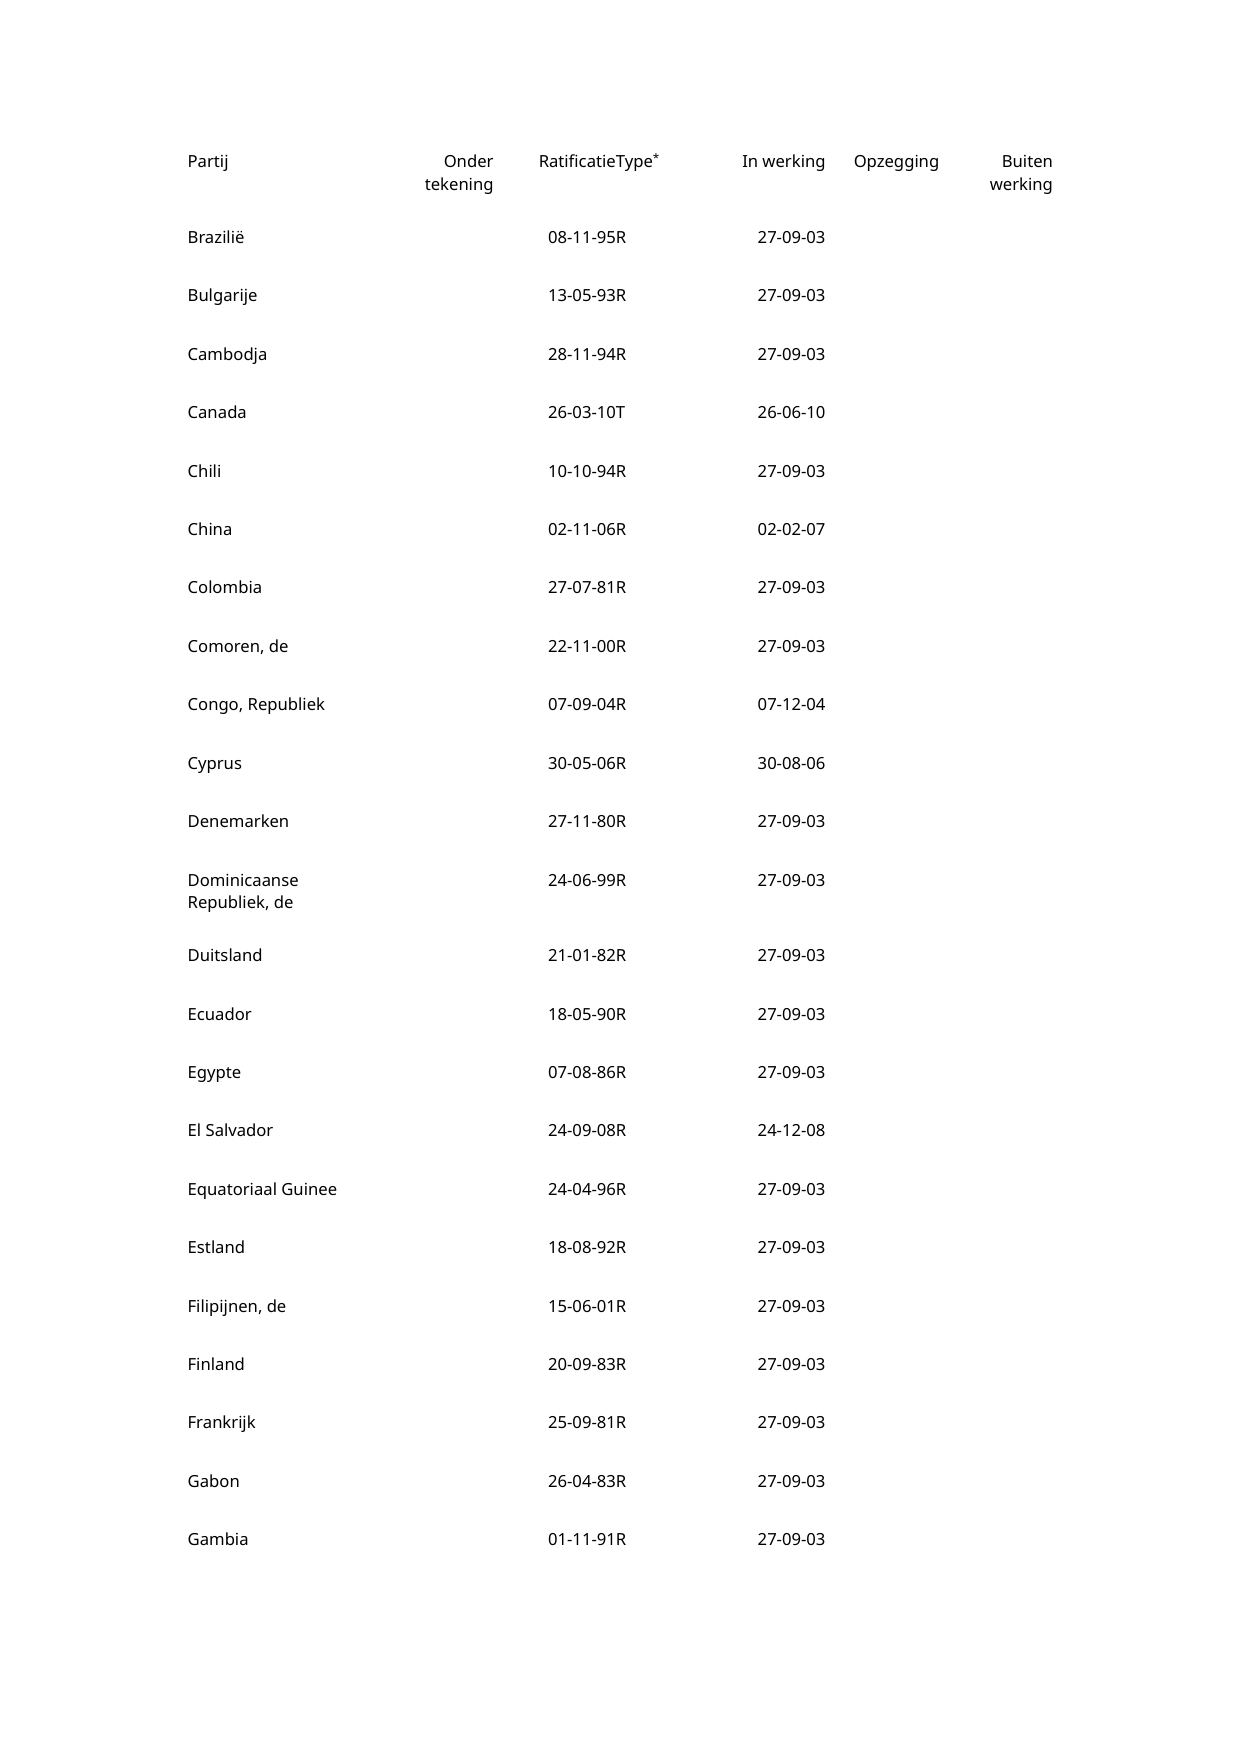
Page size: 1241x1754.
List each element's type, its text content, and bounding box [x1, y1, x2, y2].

table_cell [825, 342, 939, 401]
table_cell [939, 1353, 1053, 1411]
table_cell R [616, 459, 703, 518]
table_cell [825, 576, 939, 634]
table_cell [371, 693, 493, 751]
table_cell [939, 1002, 1053, 1061]
table_cell 27-09-03 [703, 635, 825, 693]
table_cell [939, 1061, 1053, 1119]
table_cell [939, 635, 1053, 693]
table_cell 27-09-03 [703, 1236, 825, 1294]
table_cell [939, 693, 1053, 751]
table_cell Canada [188, 401, 371, 459]
table_cell R [616, 1294, 703, 1353]
table_cell R [616, 342, 703, 401]
table_cell Filipijnen, de [188, 1294, 371, 1353]
table_cell [371, 1178, 493, 1236]
table_cell 01-11-91 [493, 1528, 616, 1586]
table_cell R [616, 1178, 703, 1236]
table_cell 08-11-95 [493, 225, 616, 284]
table_cell Egypte [188, 1061, 371, 1119]
table_cell [825, 1470, 939, 1528]
table_cell 26-03-10 [493, 401, 616, 459]
table_cell 27-09-03 [703, 576, 825, 634]
table_cell Comoren, de [188, 635, 371, 693]
table_cell R [616, 1470, 703, 1528]
table_cell 02-11-06 [493, 518, 616, 576]
table_cell 27-09-03 [703, 342, 825, 401]
table_cell [825, 459, 939, 518]
table_cell [939, 342, 1053, 401]
table_cell R [616, 518, 703, 576]
table_cell Chili [188, 459, 371, 518]
table_cell 27-09-03 [703, 1411, 825, 1469]
table_cell 24-09-08 [493, 1119, 616, 1177]
table_cell Denemarken [188, 810, 371, 868]
table_cell [939, 868, 1053, 944]
table_cell 20-09-83 [493, 1353, 616, 1411]
table_cell 21-01-82 [493, 944, 616, 1002]
table_cell [371, 284, 493, 342]
table_cell 18-05-90 [493, 1002, 616, 1061]
table_cell R [616, 1528, 703, 1586]
table_cell Congo, Republiek [188, 693, 371, 751]
table_cell Frankrijk [188, 1411, 371, 1469]
table_cell [825, 693, 939, 751]
table_cell 27-09-03 [703, 1178, 825, 1236]
table_cell [939, 1178, 1053, 1236]
table_cell 27-09-03 [703, 225, 825, 284]
table_cell Dominicaanse Republiek, de [188, 868, 371, 944]
table_cell Gabon [188, 1470, 371, 1528]
table_header Ratificatie [493, 150, 616, 225]
table_cell [371, 1236, 493, 1294]
table_cell [371, 576, 493, 634]
table_cell Gambia [188, 1528, 371, 1586]
table_cell R [616, 693, 703, 751]
table_cell [371, 1061, 493, 1119]
table_cell [371, 1528, 493, 1586]
table_cell [939, 576, 1053, 634]
table_cell 27-07-81 [493, 576, 616, 634]
table_cell [825, 1178, 939, 1236]
table_cell R [616, 944, 703, 1002]
table_cell 27-09-03 [703, 1294, 825, 1353]
table_cell [825, 1061, 939, 1119]
table_cell 27-09-03 [703, 944, 825, 1002]
table_cell [939, 1236, 1053, 1294]
table_cell [371, 635, 493, 693]
table_cell [825, 1528, 939, 1586]
table_cell [825, 635, 939, 693]
table_cell R [616, 751, 703, 810]
table_cell Ecuador [188, 1002, 371, 1061]
table_cell 30-08-06 [703, 751, 825, 810]
table_cell [371, 225, 493, 284]
table_cell [371, 1353, 493, 1411]
table_cell 27-11-80 [493, 810, 616, 868]
table_cell 27-09-03 [703, 284, 825, 342]
table_header Type* [616, 150, 703, 225]
table_cell [371, 751, 493, 810]
table_cell [825, 868, 939, 944]
table_cell Colombia [188, 576, 371, 634]
table_cell [939, 225, 1053, 284]
table_cell [825, 1353, 939, 1411]
table_cell 27-09-03 [703, 1528, 825, 1586]
table_cell 30-05-06 [493, 751, 616, 810]
table_cell [825, 401, 939, 459]
table_header Partij [188, 150, 371, 225]
table_cell China [188, 518, 371, 576]
table_cell 15-06-01 [493, 1294, 616, 1353]
table_cell [825, 944, 939, 1002]
table_cell T [616, 401, 703, 459]
table_header Onder tekening [371, 150, 493, 225]
table_cell [939, 518, 1053, 576]
table_cell [825, 284, 939, 342]
table_cell R [616, 225, 703, 284]
table_cell 24-04-96 [493, 1178, 616, 1236]
table_cell [939, 1411, 1053, 1469]
table_cell R [616, 810, 703, 868]
table_cell R [616, 1353, 703, 1411]
table_cell Duitsland [188, 944, 371, 1002]
table_cell R [616, 1119, 703, 1177]
table_cell 26-04-83 [493, 1470, 616, 1528]
table_cell [825, 225, 939, 284]
table_cell [371, 401, 493, 459]
table_cell Finland [188, 1353, 371, 1411]
table_header Buiten werking [939, 150, 1053, 225]
table_cell 27-09-03 [703, 868, 825, 944]
table_cell 07-08-86 [493, 1061, 616, 1119]
table_cell 02-02-07 [703, 518, 825, 576]
table_cell 13-05-93 [493, 284, 616, 342]
table_cell [371, 518, 493, 576]
table_cell R [616, 1411, 703, 1469]
table_cell 27-09-03 [703, 1470, 825, 1528]
table_cell [371, 810, 493, 868]
table_cell [939, 810, 1053, 868]
table_cell [939, 1470, 1053, 1528]
table_cell [939, 1528, 1053, 1586]
table_cell [371, 1470, 493, 1528]
table_cell 27-09-03 [703, 1353, 825, 1411]
table_cell [939, 944, 1053, 1002]
table_cell [939, 1294, 1053, 1353]
table_cell R [616, 284, 703, 342]
table_cell [371, 868, 493, 944]
table_cell [825, 810, 939, 868]
table_header Opzegging [825, 150, 939, 225]
table_header In werking [703, 150, 825, 225]
table_cell [825, 518, 939, 576]
table_cell 27-09-03 [703, 459, 825, 518]
table_cell R [616, 1061, 703, 1119]
table_cell R [616, 635, 703, 693]
table_cell [939, 284, 1053, 342]
table_cell [371, 1411, 493, 1469]
table_cell 28-11-94 [493, 342, 616, 401]
table_cell Cyprus [188, 751, 371, 810]
table_cell Cambodja [188, 342, 371, 401]
table_cell R [616, 576, 703, 634]
table_cell [825, 751, 939, 810]
table_cell 26-06-10 [703, 401, 825, 459]
table_cell Estland [188, 1236, 371, 1294]
table_cell 07-09-04 [493, 693, 616, 751]
table_cell [825, 1236, 939, 1294]
table_cell R [616, 1002, 703, 1061]
table_cell [939, 401, 1053, 459]
table_cell [825, 1294, 939, 1353]
table_cell [371, 1002, 493, 1061]
table_cell [825, 1119, 939, 1177]
table_cell 25-09-81 [493, 1411, 616, 1469]
table_cell R [616, 1236, 703, 1294]
table_cell 24-12-08 [703, 1119, 825, 1177]
table_cell 10-10-94 [493, 459, 616, 518]
table_cell El Salvador [188, 1119, 371, 1177]
table_cell 22-11-00 [493, 635, 616, 693]
table_cell Bulgarije [188, 284, 371, 342]
table_cell [825, 1411, 939, 1469]
table_cell 07-12-04 [703, 693, 825, 751]
table_cell 18-08-92 [493, 1236, 616, 1294]
table_cell [939, 1119, 1053, 1177]
table_cell [939, 459, 1053, 518]
table_cell [371, 1119, 493, 1177]
table_cell 27-09-03 [703, 1061, 825, 1119]
table_cell Equatoriaal Guinee [188, 1178, 371, 1236]
table_cell 27-09-03 [703, 1002, 825, 1061]
table_cell [371, 342, 493, 401]
table_cell [939, 751, 1053, 810]
table_cell [371, 1294, 493, 1353]
table_cell 27-09-03 [703, 810, 825, 868]
table_cell Brazilië [188, 225, 371, 284]
table_cell [825, 1002, 939, 1061]
table_cell 24-06-99 [493, 868, 616, 944]
table_cell [371, 459, 493, 518]
table_cell [371, 944, 493, 1002]
table_cell R [616, 868, 703, 944]
